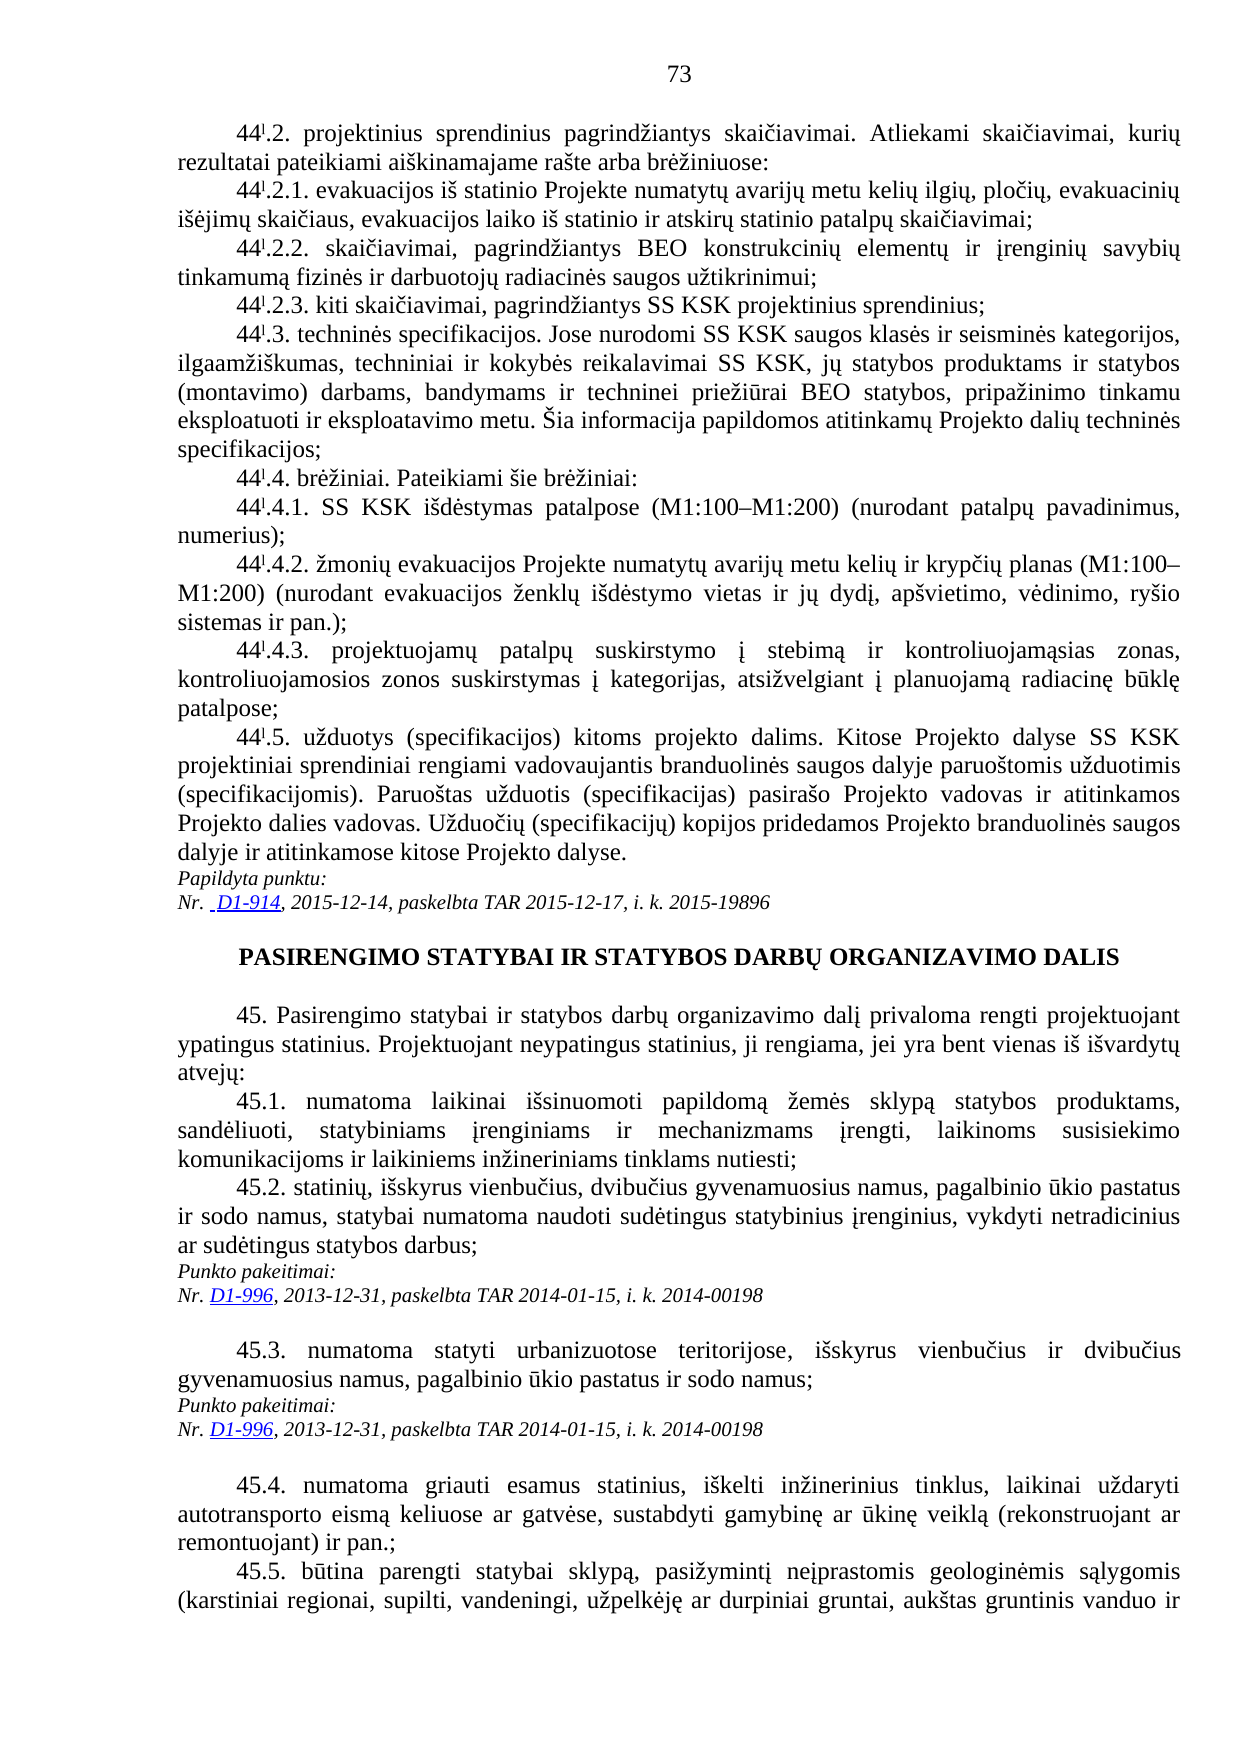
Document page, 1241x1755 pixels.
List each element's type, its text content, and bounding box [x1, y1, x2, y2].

text 44ˡ.4.1. SS KSK išdėstymas patalpose (M1:100–M1:200) (nurodant patalpų pavadinimus, numerius); [177, 492, 1181, 549]
text Papildyta punktu: [177, 866, 1181, 890]
text 45.3. numatoma statyti urbanizuotose teritorijose, išskyrus vienbučius ir dvibučius gyvenamuosius namus, pagalbinio ūkio pastatus ir sodo namus; [177, 1336, 1181, 1393]
text 44ˡ.4.2. žmonių evakuacijos Projekte numatytų avarijų metu kelių ir krypčių planas (M1:100–M1:200) (nurodant evakuacijos ženklų išdėstymo vietas ir jų dydį, apšvietimo, vėdinimo, ryšio sistemas ir pan.); [177, 549, 1181, 636]
text 45.5. būtina parengti statybai sklypą, pasižymintį neįprastomis geologinėmis sąlygomis (karstiniai regionai, supilti, vandeningi, užpelkėję ar durpiniai gruntai, aukštas gruntinis vanduo ir [177, 1556, 1181, 1614]
text Pasirengimo statybai ir statybos darbų organizavimo dalis [177, 942, 1181, 971]
text 45.1. numatoma laikinai išsinuomoti papildomą žemės sklypą statybos produktams, sandėliuoti, statybiniams įrenginiams ir mechanizmams įrengti, laikinoms susisiekimo komunikacijoms ir laikiniems inžineriniams tinklams nutiesti; [177, 1086, 1181, 1172]
text 45. Pasirengimo statybai ir statybos darbų organizavimo dalį privaloma rengti projektuojant ypatingus statinius. Projektuojant neypatingus statinius, ji rengiama, jei yra bent vienas iš išvardytų atvejų: [177, 1000, 1181, 1086]
text 44ˡ.3. techninės specifikacijos. Jose nurodomi SS KSK saugos klasės ir seisminės kategorijos, ilgaamžiškumas, techniniai ir kokybės reikalavimai SS KSK, jų statybos produktams ir statybos (montavimo) darbams, bandymams ir techninei priežiūrai BEO statybos, pripažinimo tinkamu eksploatuoti ir eksploatavimo metu. Šia informacija papildomos atitinkamų Projekto dalių techninės specifikacijos; [177, 319, 1181, 463]
text 44ˡ.2.2. skaičiavimai, pagrindžiantys BEO konstrukcinių elementų ir įrenginių savybių tinkamumą fizinės ir darbuotojų radiacinės saugos užtikrinimui; [177, 233, 1181, 291]
text 45.2. statinių, išskyrus vienbučius, dvibučius gyvenamuosius namus, pagalbinio ūkio pastatus ir sodo namus, statybai numatoma naudoti sudėtingus statybinius įrenginius, vykdyti netradicinius ar sudėtingus statybos darbus; [177, 1172, 1181, 1259]
text Punkto pakeitimai: [177, 1259, 1181, 1283]
text 44ˡ.5. užduotys (specifikacijos) kitoms projekto dalims. Kitose Projekto dalyse SS KSK projektiniai sprendiniai rengiami vadovaujantis branduolinės saugos dalyje paruoštomis užduotimis (specifikacijomis). Paruoštas užduotis (specifikacijas) pasirašo Projekto vadovas ir atitinkamos Projekto dalies vadovas. Užduočių (specifikacijų) kopijos pridedamos Projekto branduolinės saugos dalyje ir atitinkamose kitose Projekto dalyse. [177, 722, 1181, 866]
text 44ˡ.2.3. kiti skaičiavimai, pagrindžiantys SS KSK projektinius sprendinius; [177, 291, 1181, 319]
text 44ˡ.4.3. projektuojamų patalpų suskirstymo į stebimą ir kontroliuojamąsias zonas, kontroliuojamosios zonos suskirstymas į kategorijas, atsižvelgiant į planuojamą radiacinę būklę patalpose; [177, 636, 1181, 722]
text Nr. D1-996, 2013-12-31, paskelbta TAR 2014-01-15, i. k. 2014-00198 [177, 1283, 1181, 1307]
text Punkto pakeitimai: [177, 1393, 1181, 1417]
text Nr. D1-914, 2015-12-14, paskelbta TAR 2015-12-17, i. k. 2015-19896 [177, 890, 1181, 914]
text 45.4. numatoma griauti esamus statinius, iškelti inžinerinius tinklus, laikinai uždaryti autotransporto eismą keliuose ar gatvėse, sustabdyti gamybinę ar ūkinę veiklą (rekonstruojant ar remontuojant) ir pan.; [177, 1470, 1181, 1556]
text 44ˡ.4. brėžiniai. Pateikiami šie brėžiniai: [177, 463, 1181, 492]
text 44ˡ.2. projektinius sprendinius pagrindžiantys skaičiavimai. Atliekami skaičiavimai, kurių rezultatai pateikiami aiškinamajame rašte arba brėžiniuose: [177, 118, 1181, 176]
text Nr. D1-996, 2013-12-31, paskelbta TAR 2014-01-15, i. k. 2014-00198 [177, 1417, 1181, 1441]
text 44ˡ.2.1. evakuacijos iš statinio Projekte numatytų avarijų metu kelių ilgių, pločių, evakuacinių išėjimų skaičiaus, evakuacijos laiko iš statinio ir atskirų statinio patalpų skaičiavimai; [177, 176, 1181, 233]
